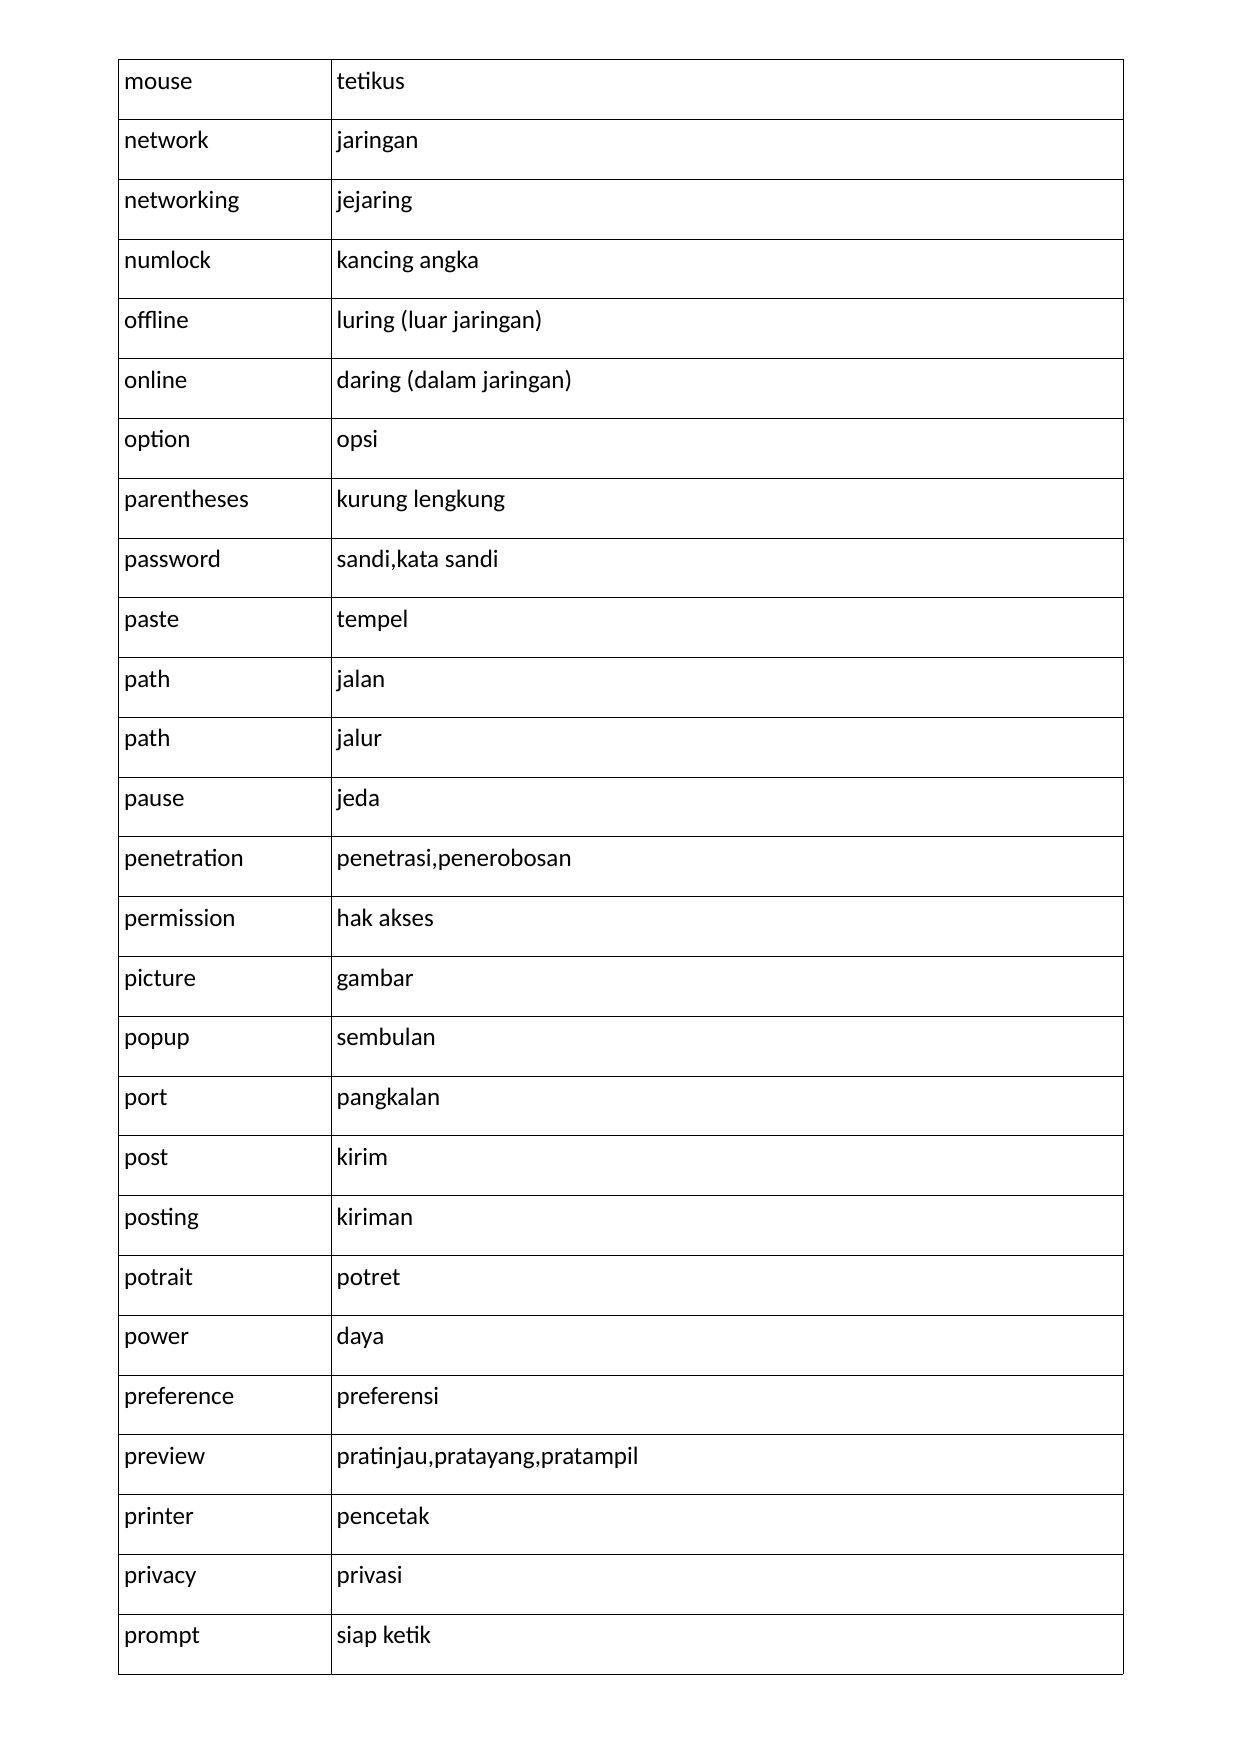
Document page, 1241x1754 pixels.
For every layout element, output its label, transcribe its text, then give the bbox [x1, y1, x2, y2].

table_cell online [119, 359, 331, 418]
table_cell post [119, 1136, 331, 1195]
table_cell parentheses [119, 479, 331, 537]
table_cell numlock [119, 240, 331, 298]
table_cell privacy [119, 1555, 331, 1614]
table_cell path [119, 658, 331, 717]
table_cell port [119, 1077, 331, 1135]
table_cell offline [119, 299, 331, 358]
table_cell kurung lengkung [332, 479, 1123, 537]
table_cell networking [119, 180, 331, 238]
table_cell sandi,kata sandi [332, 539, 1123, 597]
table_cell opsi [332, 419, 1123, 478]
table_cell potret [332, 1256, 1123, 1315]
table_cell hak akses [332, 897, 1123, 956]
table_cell gambar [332, 957, 1123, 1016]
table_cell option [119, 419, 331, 478]
table_cell posting [119, 1196, 331, 1255]
table_cell daya [332, 1316, 1123, 1374]
table_cell preference [119, 1376, 331, 1434]
table_cell path [119, 718, 331, 777]
table_cell tempel [332, 598, 1123, 657]
table_cell pause [119, 778, 331, 836]
table_cell daring (dalam jaringan) [332, 359, 1123, 418]
table_cell jalan [332, 658, 1123, 717]
table_cell kirim [332, 1136, 1123, 1195]
table_cell preview [119, 1435, 331, 1494]
table_cell preferensi [332, 1376, 1123, 1434]
table_cell sembulan [332, 1017, 1123, 1076]
table_cell network [119, 120, 331, 179]
table_cell penetration [119, 837, 331, 896]
table_cell jejaring [332, 180, 1123, 238]
table_cell kiriman [332, 1196, 1123, 1255]
table_cell prompt [119, 1615, 331, 1673]
table_cell paste [119, 598, 331, 657]
table_cell pangkalan [332, 1077, 1123, 1135]
table_cell pencetak [332, 1495, 1123, 1554]
table_cell tetikus [332, 60, 1123, 119]
table_cell password [119, 539, 331, 597]
table_cell jalur [332, 718, 1123, 777]
table_cell permission [119, 897, 331, 956]
table_cell jaringan [332, 120, 1123, 179]
table_cell privasi [332, 1555, 1123, 1614]
table_cell luring (luar jaringan) [332, 299, 1123, 358]
table_cell pratinjau,pratayang,pratampil [332, 1435, 1123, 1494]
table_cell penetrasi,penerobosan [332, 837, 1123, 896]
table_cell kancing angka [332, 240, 1123, 298]
table_cell popup [119, 1017, 331, 1076]
table_cell siap ketik [332, 1615, 1123, 1673]
table_cell potrait [119, 1256, 331, 1315]
table_cell power [119, 1316, 331, 1374]
table_cell jeda [332, 778, 1123, 836]
table_cell printer [119, 1495, 331, 1554]
table_cell mouse [119, 60, 331, 119]
table_cell picture [119, 957, 331, 1016]
